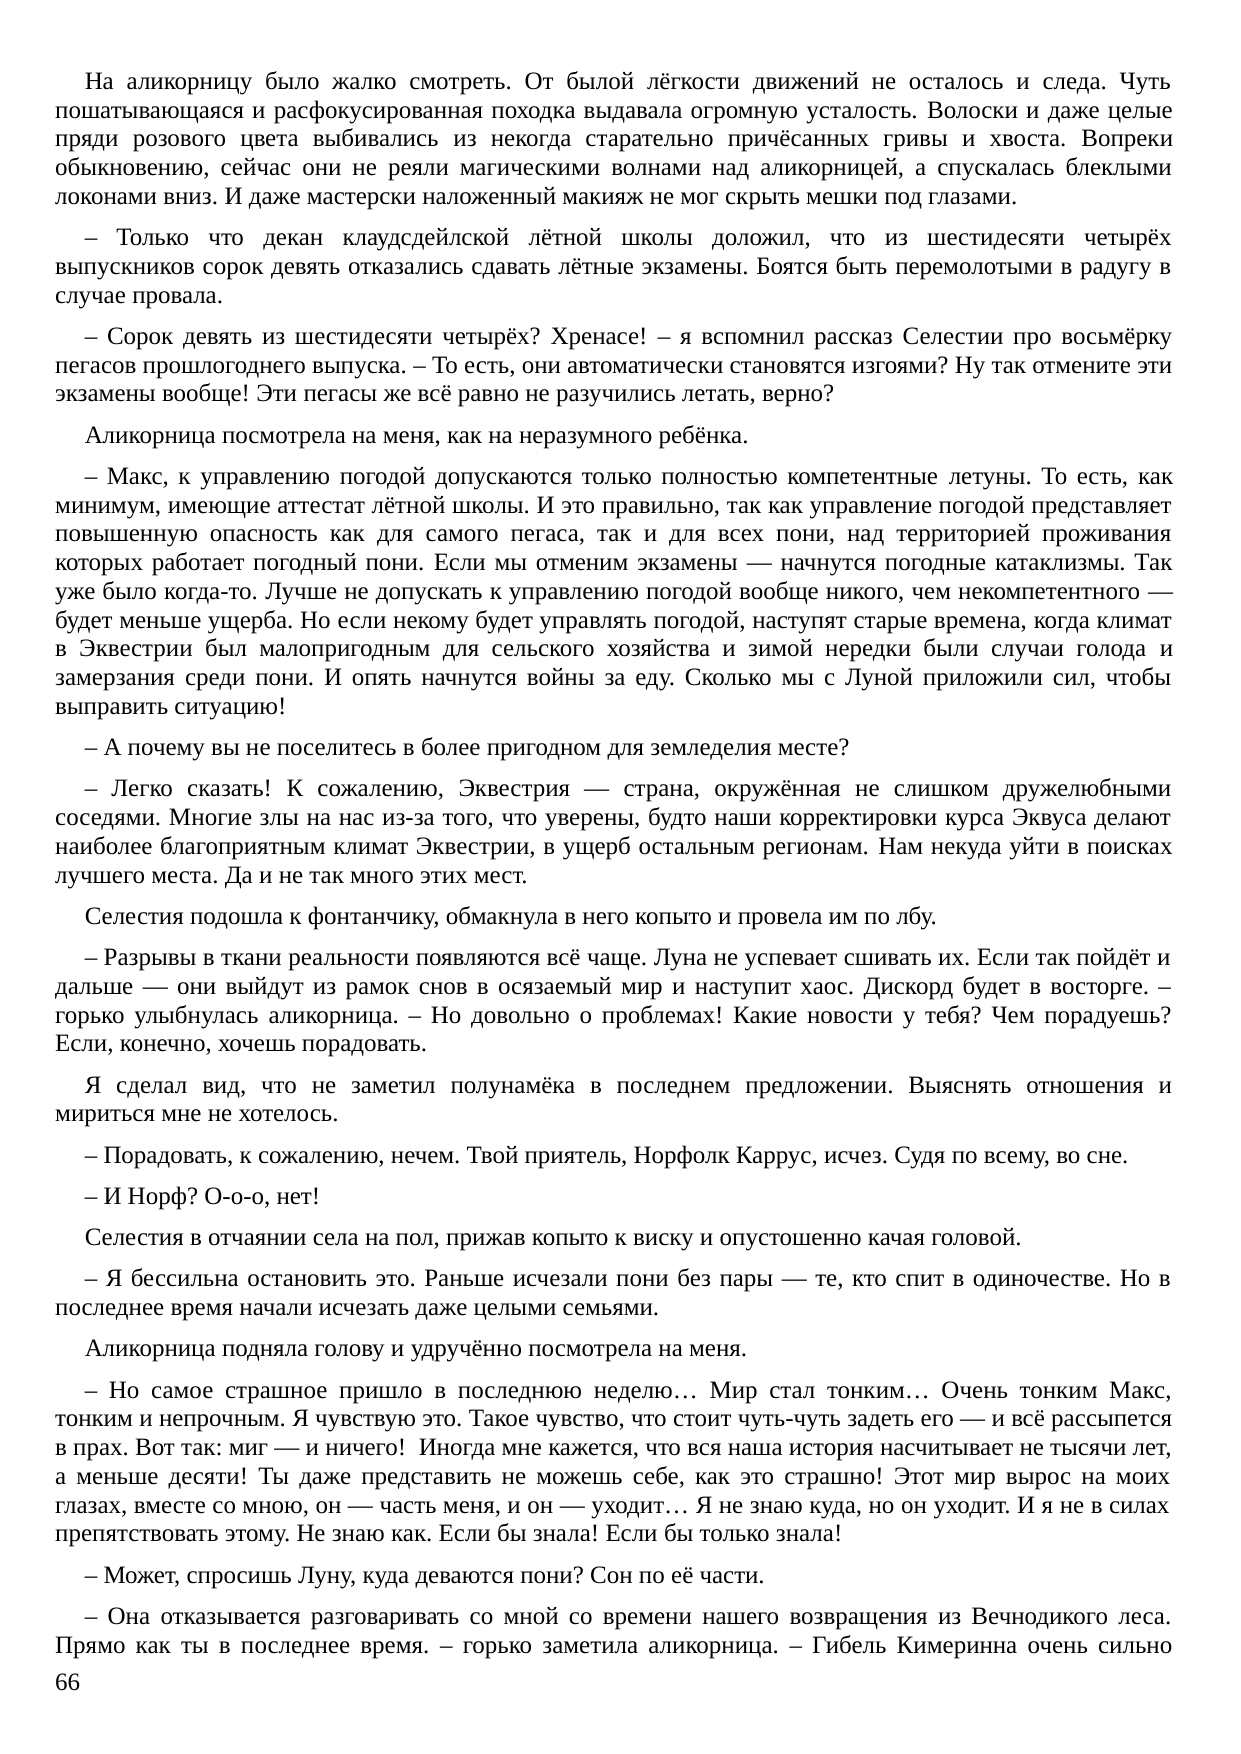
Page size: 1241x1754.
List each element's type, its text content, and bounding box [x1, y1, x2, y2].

text – И Норф? О-о-о, нет! [55, 1181, 1173, 1210]
text – Сорок девять из шестидесяти четырёх? Хренасе! – я вспомнил рассказ Селестии про восьмёрку пегасов прошлогоднего выпуска. – То есть, они автоматически становятся изгоями? Ну так отмените эти экзамены вообще! Эти пегасы же всё равно не разучились летать, верно? [55, 321, 1173, 407]
text – Разрывы в ткани реальности появляются всё чаще. Луна не успевает сшивать их. Если так пойдёт и дальше — они выйдут из рамок снов в осязаемый мир и наступит хаос. Дискорд будет в восторге. – горько улыбнулась аликорница. – Но довольно о проблемах! Какие новости у тебя? Чем порадуешь? Если, конечно, хочешь порадовать. [55, 942, 1173, 1057]
text – Может, спросишь Луну, куда деваются пони? Сон по её части. [55, 1560, 1173, 1588]
text – Порадовать, к сожалению, нечем. Твой приятель, Норфолк Каррус, исчез. Судя по всему, во сне. [55, 1140, 1173, 1168]
text – Но самое страшное пришло в последнюю неделю… Мир стал тонким… Очень тонким Макс, тонким и непрочным. Я чувствую это. Такое чувство, что стоит чуть-чуть задеть его — и всё рассыпется в прах. Вот так: миг — и ничего! Иногда мне кажется, что вся наша история насчитывает не тысячи лет, а меньше десяти! Ты даже представить не можешь себе, как это страшно! Этот мир вырос на моих глазах, вместе со мною, он — часть меня, и он — уходит… Я не знаю куда, но он уходит. И я не в силах препятствовать этому. Не знаю как. Если бы знала! Если бы только знала! [55, 1375, 1173, 1547]
text – Легко сказать! К сожалению, Эквестрия — страна, окружённая не слишком дружелюбными соседями. Многие злы на нас из-за того, что уверены, будто наши корректировки курса Эквуса делают наиболее благоприятным климат Эквестрии, в ущерб остальным регионам. Нам некуда уйти в поисках лучшего места. Да и не так много этих мест. [55, 773, 1173, 888]
text – А почему вы не поселитесь в более пригодном для земледелия месте? [55, 732, 1173, 761]
text – Только что декан клаудсдейлской лётной школы доложил, что из шестидесяти четырёх выпускников сорок девять отказались сдавать лётные экзамены. Боятся быть перемолотыми в радугу в случае провала. [55, 222, 1173, 308]
text На аликорницу было жалко смотреть. От былой лёгкости движений не осталось и следа. Чуть пошатывающаяся и расфокусированная походка выдавала огромную усталость. Волоски и даже целые пряди розового цвета выбивались из некогда старательно причёсанных гривы и хвоста. Вопреки обыкновению, сейчас они не реяли магическими волнами над аликорницей, а спускалась блеклыми локонами вниз. И даже мастерски наложенный макияж не мог скрыть мешки под глазами. [55, 66, 1173, 210]
text Аликорница посмотрела на меня, как на неразумного ребёнка. [55, 420, 1173, 448]
text – Она отказывается разговаривать со мной со времени нашего возвращения из Вечнодикого леса. Прямо как ты в последнее время. – горько заметила аликорница. – Гибель Кимеринна очень сильно [55, 1601, 1173, 1658]
text – Я бессильна остановить это. Раньше исчезали пони без пары — те, кто спит в одиночестве. Но в последнее время начали исчезать даже целыми семьями. [55, 1263, 1173, 1321]
text Селестия подошла к фонтанчику, обмакнула в него копыто и провела им по лбу. [55, 901, 1173, 930]
text Аликорница подняла голову и удручённо посмотрела на меня. [55, 1333, 1173, 1362]
text Селестия в отчаянии села на пол, прижав копыто к виску и опустошенно качая головой. [55, 1222, 1173, 1251]
text Я сделал вид, что не заметил полунамёка в последнем предложении. Выяснять отношения и мириться мне не хотелось. [55, 1070, 1173, 1127]
text – Макс, к управлению погодой допускаются только полностью компетентные летуны. То есть, как минимум, имеющие аттестат лётной школы. И это правильно, так как управление погодой представляет повышенную опасность как для самого пегаса, так и для всех пони, над территорией проживания которых работает погодный пони. Если мы отменим экзамены — начнутся погодные катаклизмы. Так уже было когда-то. Лучше не допускать к управлению погодой вообще никого, чем некомпетентного — будет меньше ущерба. Но если некому будет управлять погодой, наступят старые времена, когда климат в Эквестрии был малопригодным для сельского хозяйства и зимой нередки были случаи голода и замерзания среди пони. И опять начнутся войны за еду. Сколько мы с Луной приложили сил, чтобы выправить ситуацию! [55, 461, 1173, 720]
